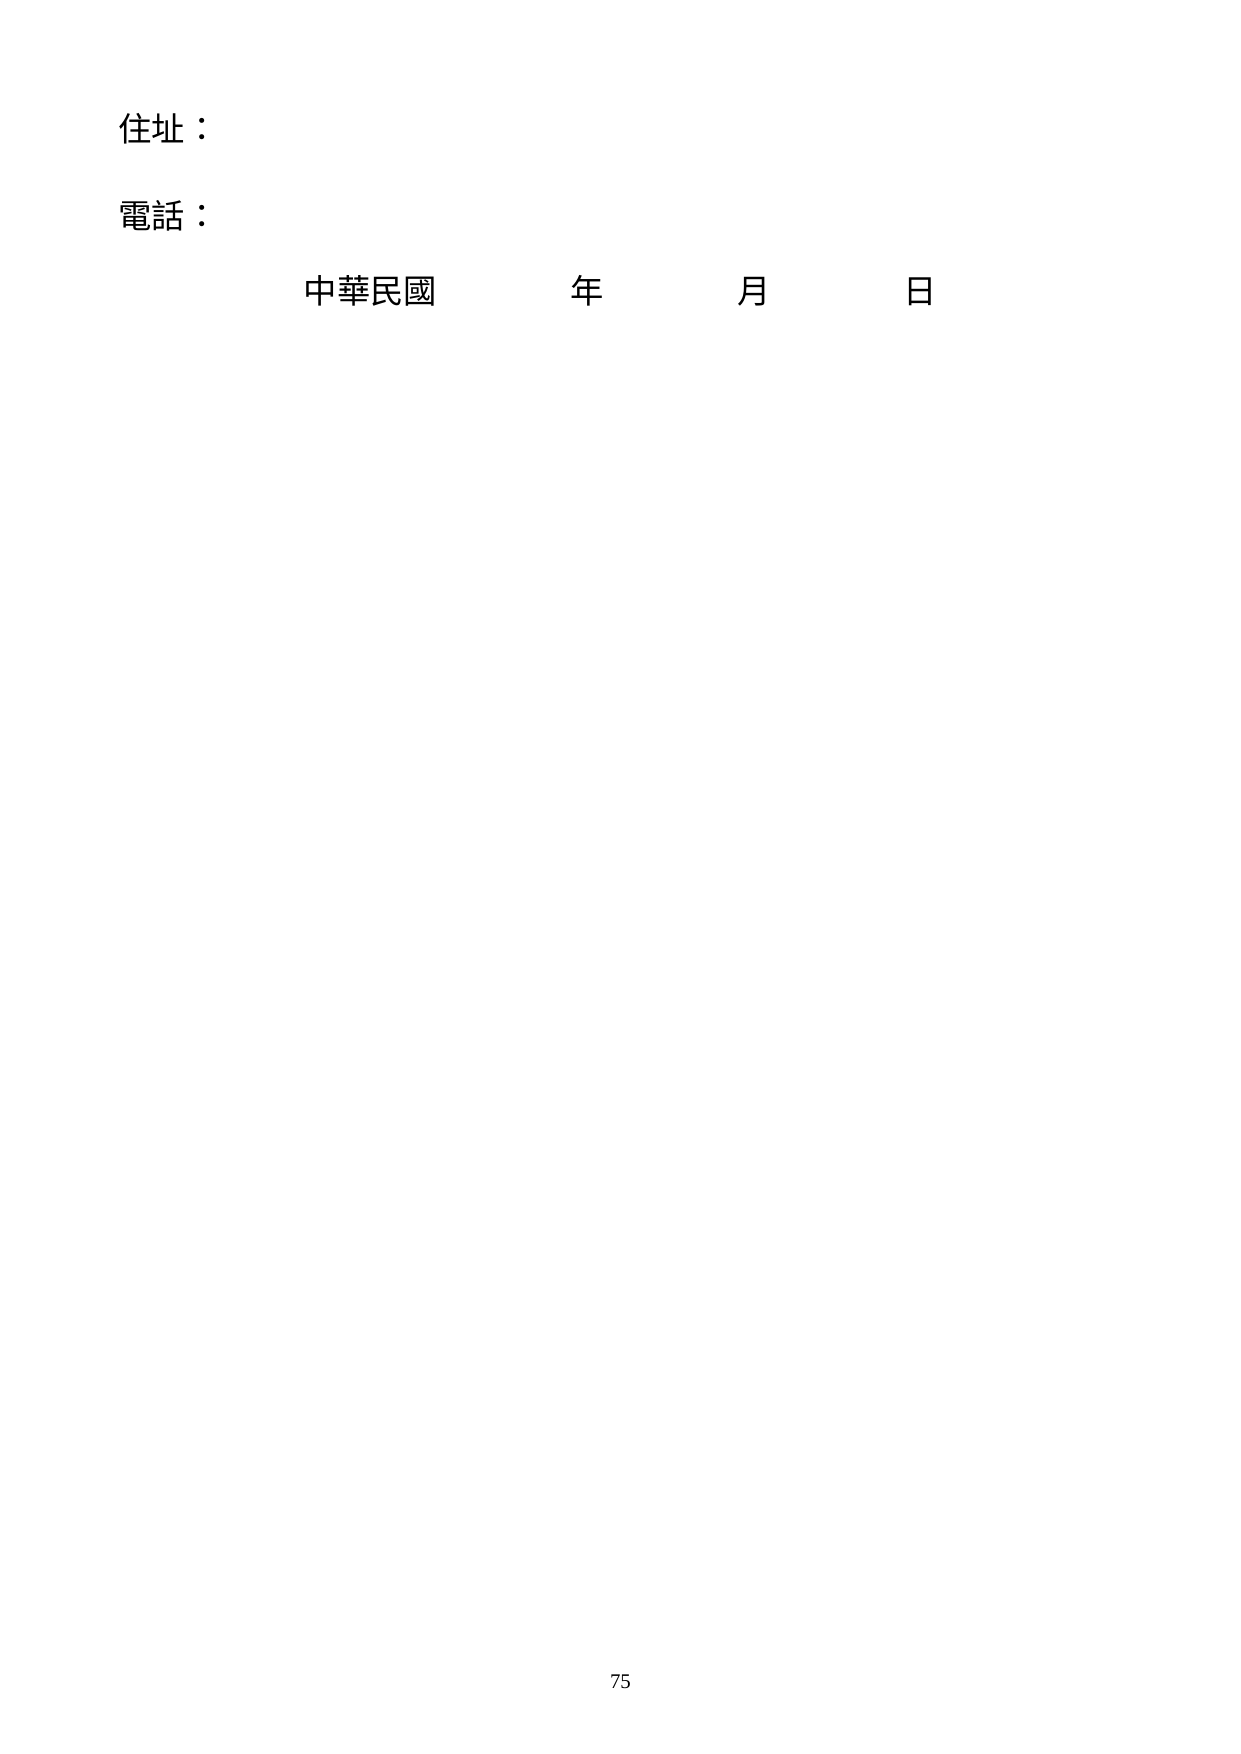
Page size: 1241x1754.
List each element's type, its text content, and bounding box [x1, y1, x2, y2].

text 電話： [118, 177, 1122, 252]
text 住址： [118, 89, 1122, 164]
text 中華民國 年 月 日 [118, 264, 1122, 313]
